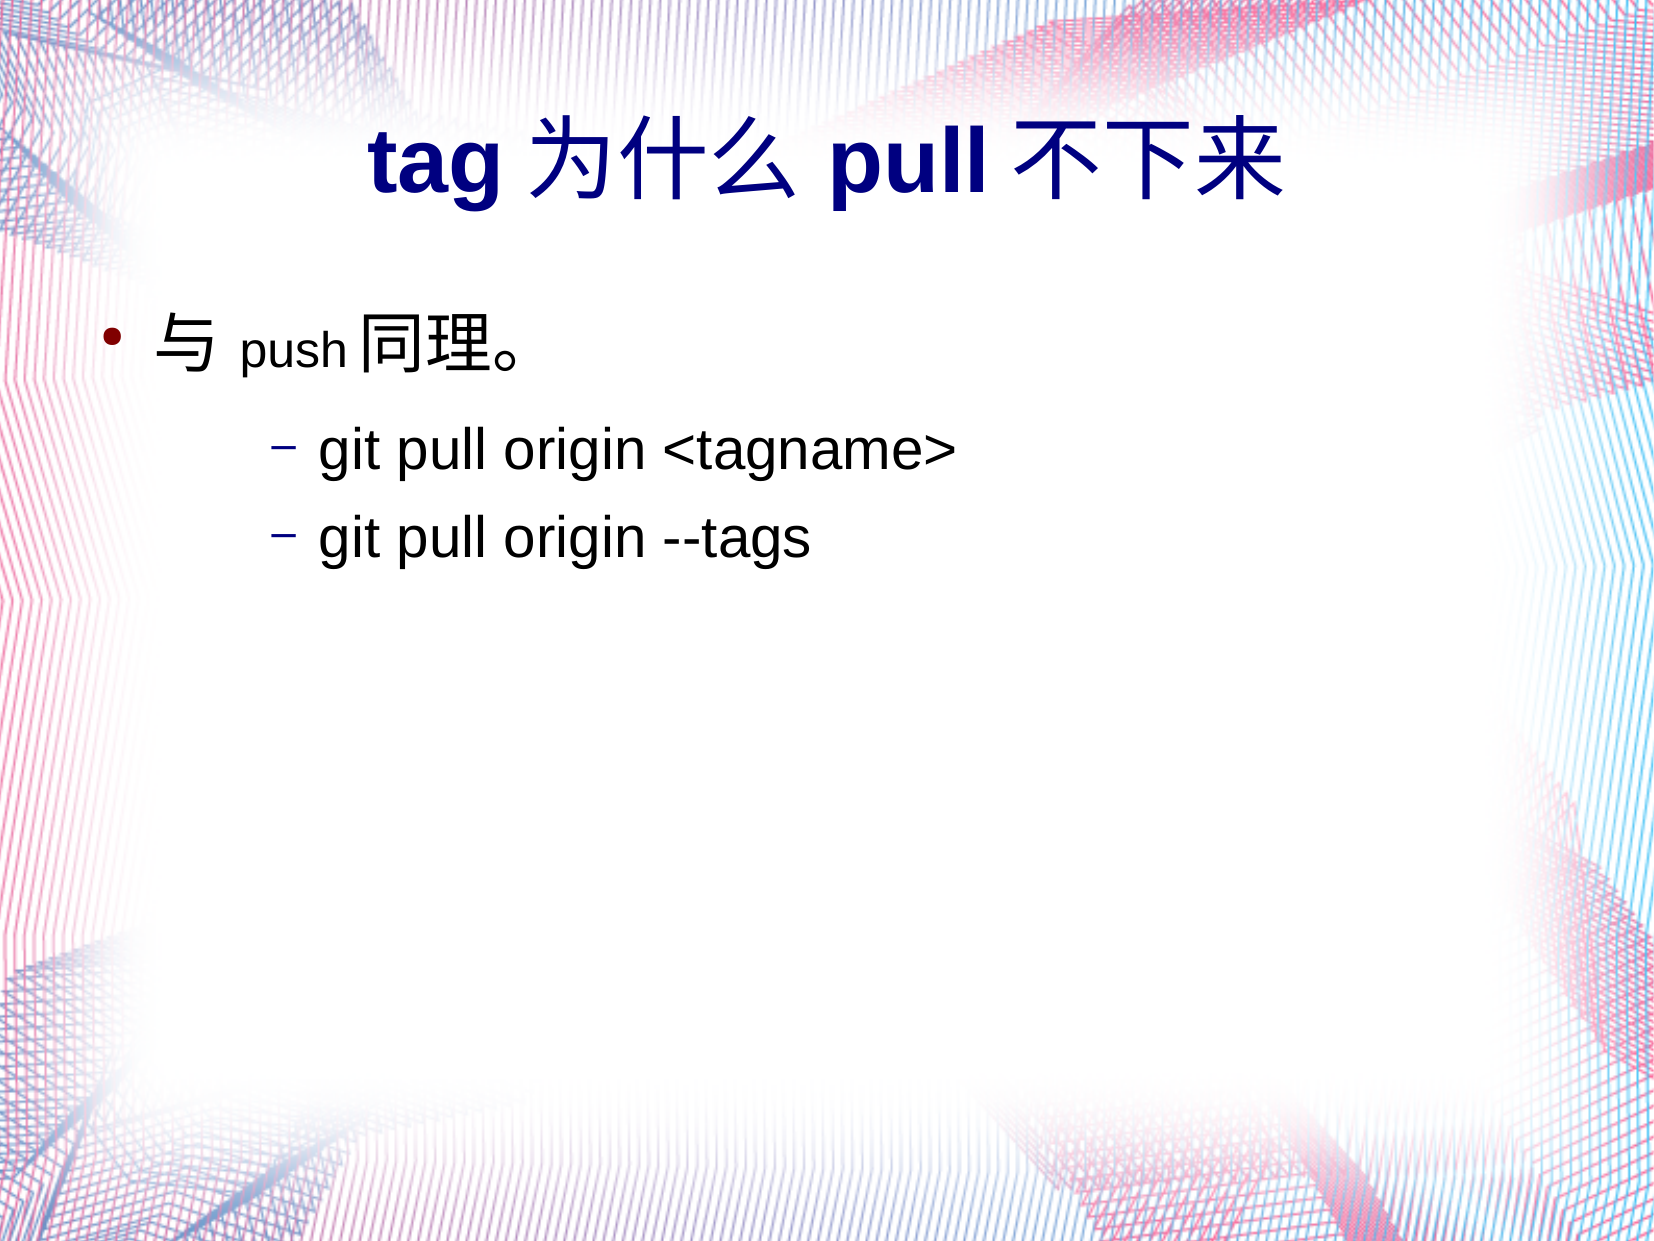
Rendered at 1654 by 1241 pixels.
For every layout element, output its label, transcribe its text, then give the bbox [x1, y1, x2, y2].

picture [0, 0, 1654, 1241]
list 与push同理。 git pull origin <tagname> git pull origin --tags [82, 290, 1571, 1010]
title tag为什么pull不下来 [82, 49, 1571, 257]
